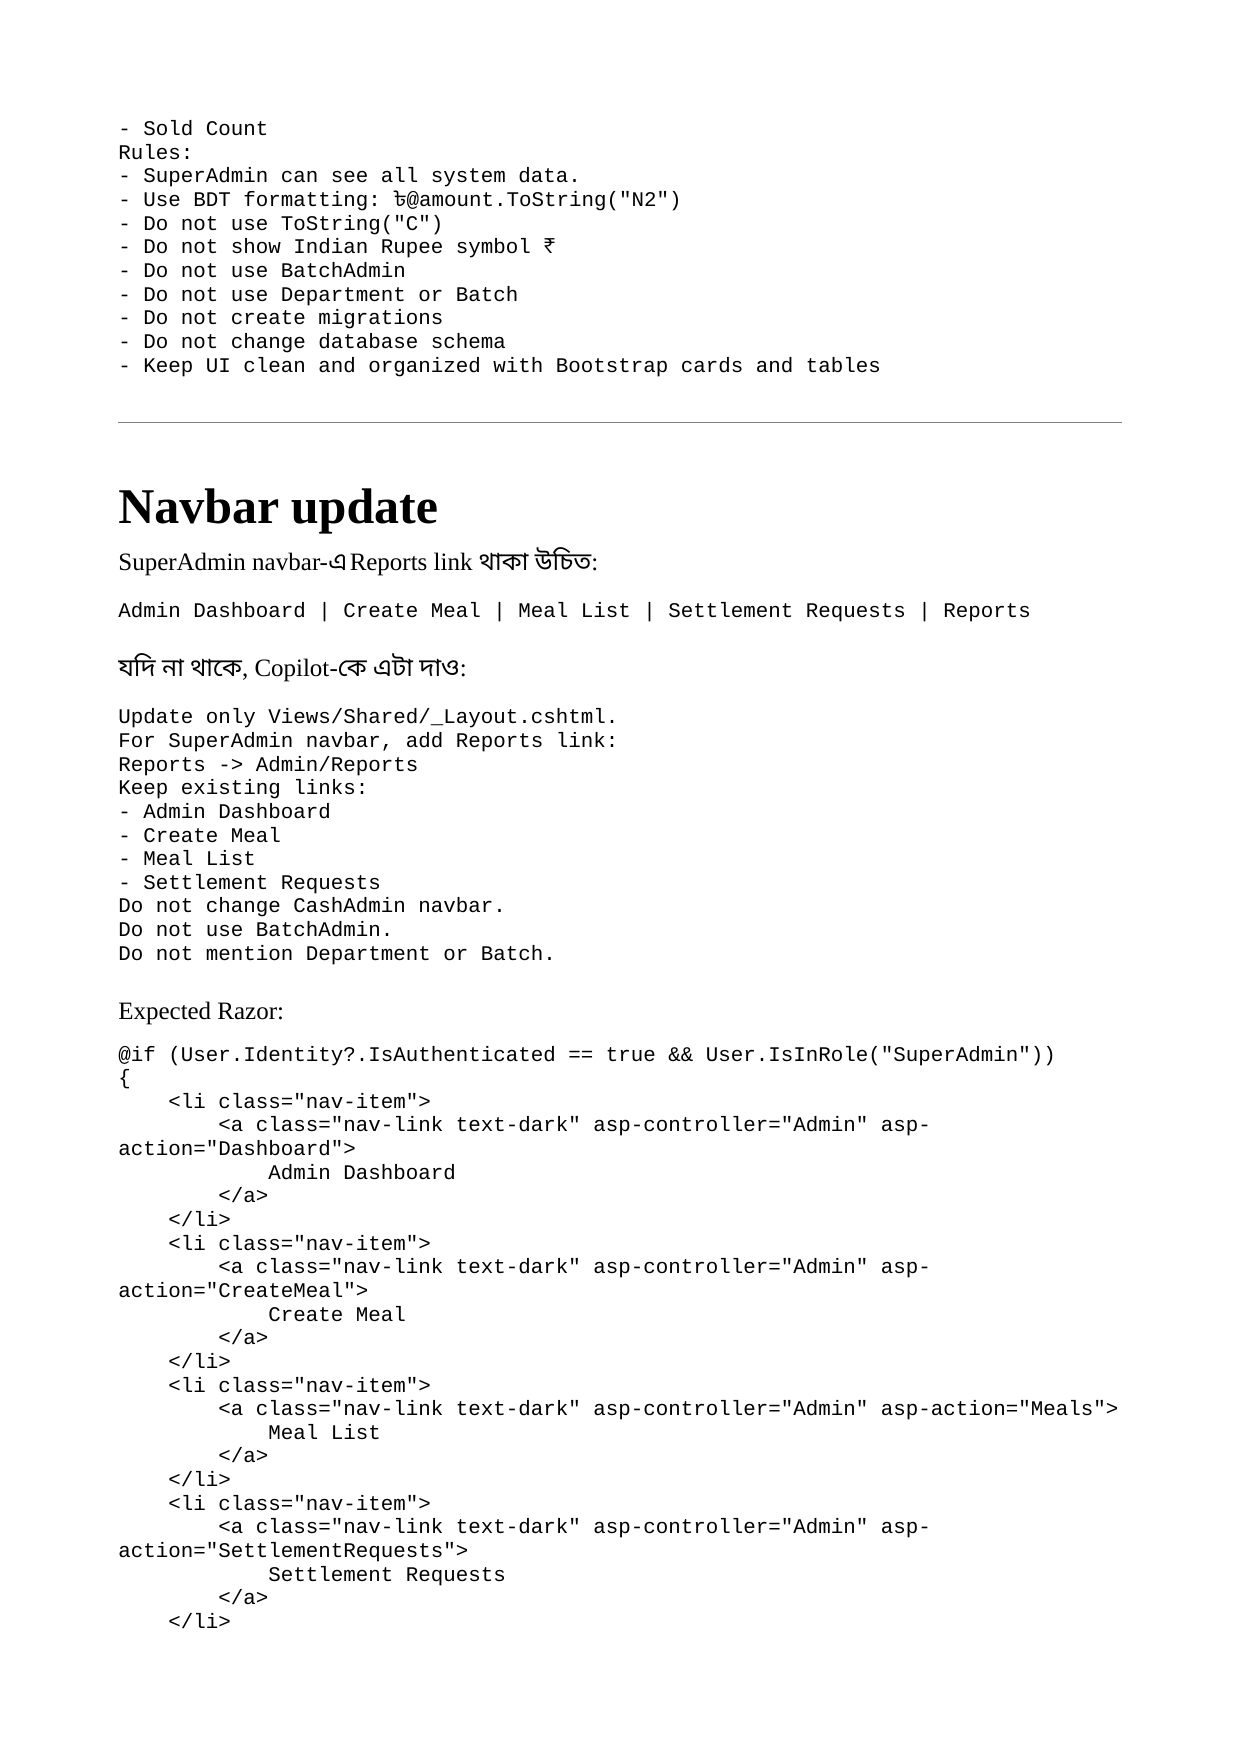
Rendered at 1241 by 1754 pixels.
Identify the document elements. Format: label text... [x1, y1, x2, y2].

text - Do not use ToString("C") [118, 213, 1122, 236]
text Meal List [118, 1422, 1122, 1446]
text <a class="nav-link text-dark" asp-controller="Admin" asp-action="SettlementRequests"> [118, 1516, 1122, 1564]
text - Do not use Department or Batch [118, 284, 1122, 307]
text - Sold Count [118, 118, 1122, 142]
text - Settlement Requests [118, 872, 1122, 896]
text <a class="nav-link text-dark" asp-controller="Admin" asp-action="Dashboard"> [118, 1114, 1122, 1162]
text Do not mention Department or Batch. [118, 943, 1122, 966]
text SuperAdmin navbar-এ Reports link থাকা উচিত: [118, 547, 1122, 581]
subtitle Navbar update [118, 477, 1122, 534]
text </li> [118, 1209, 1122, 1233]
text Keep existing links: [118, 777, 1122, 801]
text - Meal List [118, 848, 1122, 872]
text <a class="nav-link text-dark" asp-controller="Admin" asp-action="CreateMeal"> [118, 1256, 1122, 1304]
text - SuperAdmin can see all system data. [118, 165, 1122, 189]
text যদি না থাকে, Copilot-কে এটা দাও: [118, 653, 1122, 687]
text Rules: [118, 142, 1122, 165]
text - Keep UI clean and organized with Bootstrap cards and tables [118, 354, 1122, 378]
text Update only Views/Shared/_Layout.cshtml. [118, 706, 1122, 730]
text </a> [118, 1587, 1122, 1611]
text - Admin Dashboard [118, 801, 1122, 824]
text Do not use BatchAdmin. [118, 919, 1122, 943]
text <li class="nav-item"> [118, 1493, 1122, 1516]
text Expected Razor: [118, 996, 1122, 1025]
text <li class="nav-item"> [118, 1233, 1122, 1256]
text - Use BDT formatting: ৳@amount.ToString("N2") [118, 189, 1122, 213]
text Create Meal [118, 1304, 1122, 1327]
text { [118, 1067, 1122, 1091]
text <a class="nav-link text-dark" asp-controller="Admin" asp-action="Meals"> [118, 1398, 1122, 1422]
text </li> [118, 1351, 1122, 1374]
text <li class="nav-item"> [118, 1091, 1122, 1114]
text - Do not show Indian Rupee symbol ₹ [118, 236, 1122, 260]
text <li class="nav-item"> [118, 1374, 1122, 1398]
text @if (User.Identity?.IsAuthenticated == true && User.IsInRole("SuperAdmin")) [118, 1043, 1122, 1067]
text </a> [118, 1446, 1122, 1469]
text - Do not change database schema [118, 331, 1122, 354]
text Settlement Requests [118, 1564, 1122, 1587]
text Reports -> Admin/Reports [118, 754, 1122, 777]
text </a> [118, 1327, 1122, 1351]
text - Do not create migrations [118, 307, 1122, 331]
text </li> [118, 1611, 1122, 1635]
text Admin Dashboard [118, 1162, 1122, 1185]
text - Do not use BatchAdmin [118, 260, 1122, 284]
text Admin Dashboard | Create Meal | Meal List | Settlement Requests | Reports [118, 600, 1122, 624]
text </li> [118, 1469, 1122, 1493]
text Do not change CashAdmin navbar. [118, 896, 1122, 919]
text - Create Meal [118, 824, 1122, 848]
text </a> [118, 1185, 1122, 1209]
text For SuperAdmin navbar, add Reports link: [118, 730, 1122, 754]
